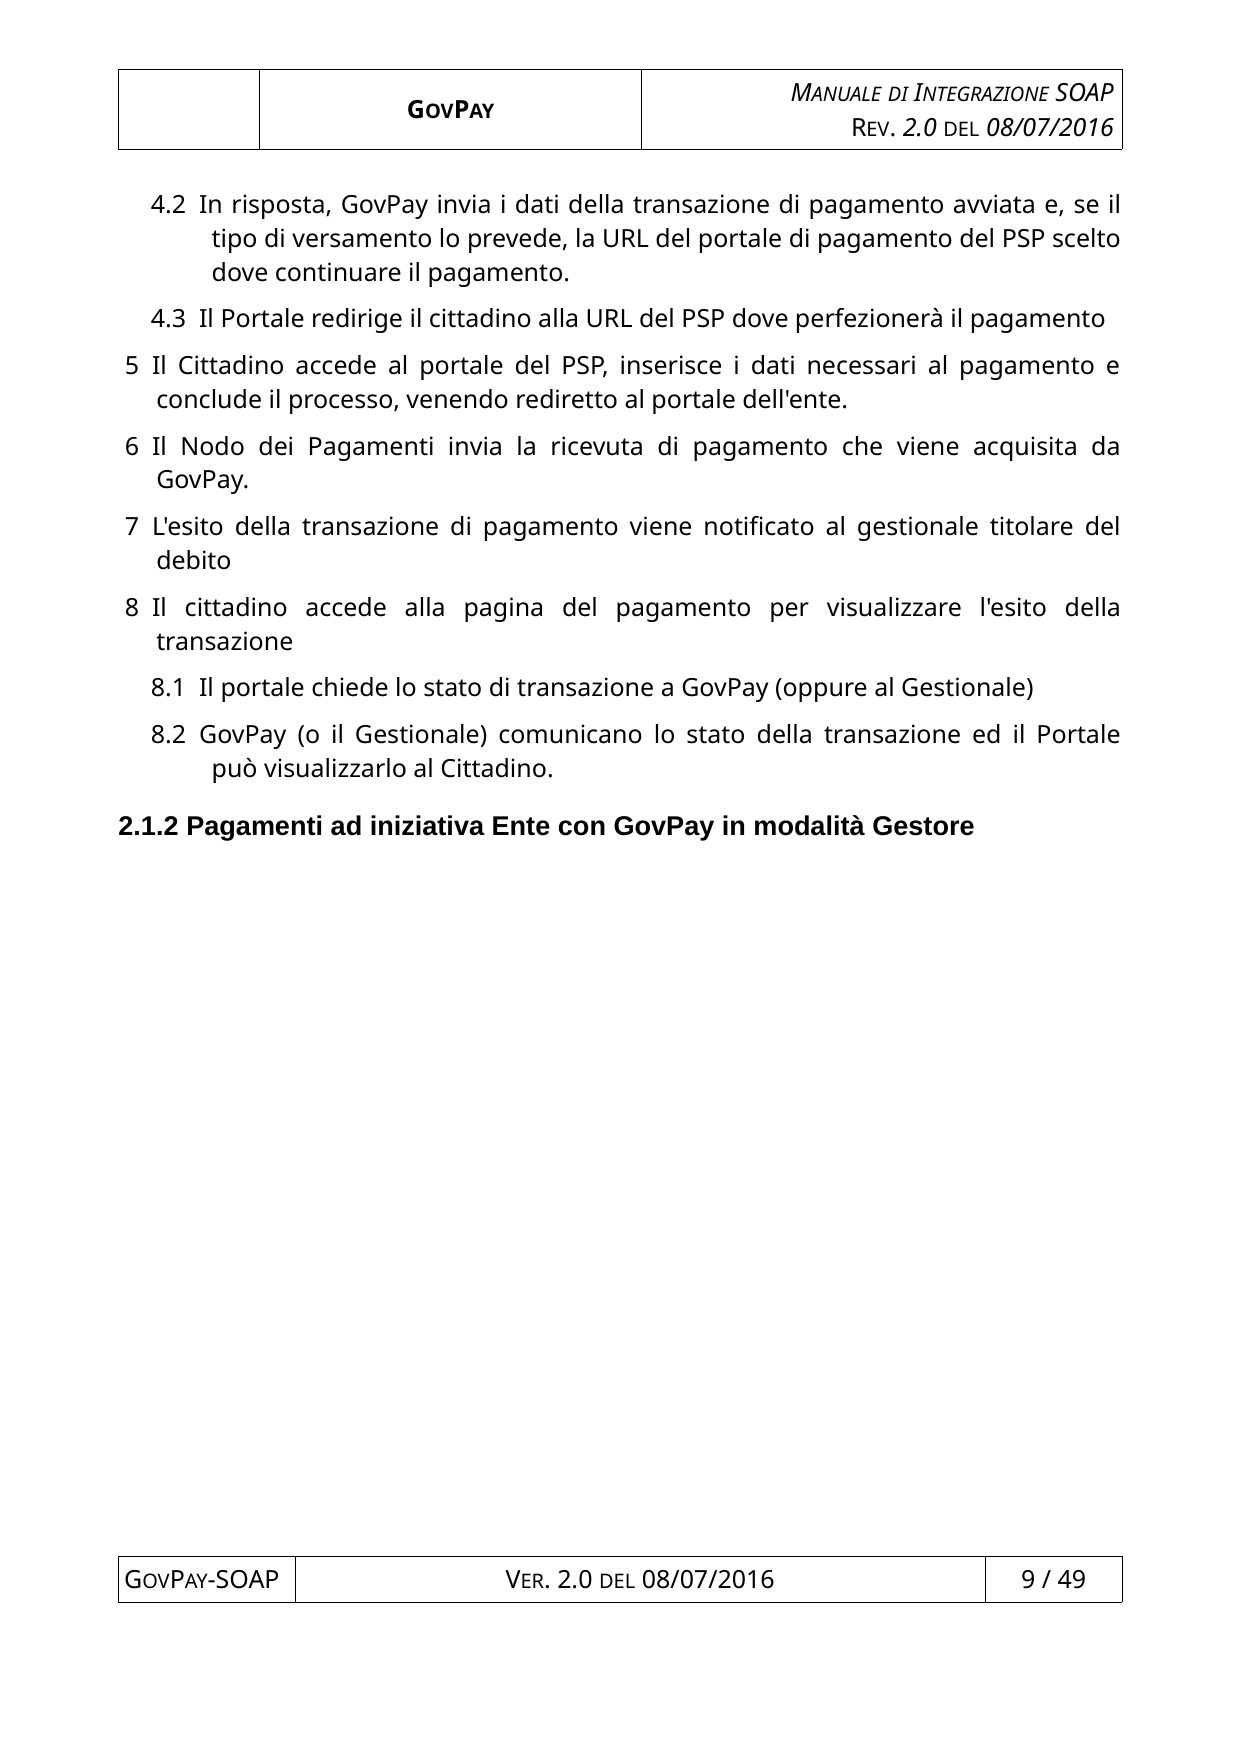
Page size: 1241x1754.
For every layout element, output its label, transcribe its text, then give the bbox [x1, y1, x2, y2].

list GovPay (o il Gestionale) comunicano lo stato della transazione ed il Portale può visualizzarlo al Cittadino. [144, 717, 1122, 785]
list Il Portale redirige il cittadino alla URL del PSP dove perfezionerà il pagamento [144, 301, 1122, 335]
list Il portale chiede lo stato di transazione a GovPay (oppure al Gestionale) [144, 670, 1122, 704]
list Il Cittadino accede al portale del PSP, inserisce i dati necessari al pagamento e conclude il processo, venendo rediretto al portale dell'ente. [118, 347, 1122, 416]
subtitle Pagamenti ad iniziativa Ente con GovPay in modalità Gestore [118, 810, 1122, 841]
list Il cittadino accede alla pagina del pagamento per visualizzare l'esito della transazione [118, 589, 1122, 657]
list L'esito della transazione di pagamento viene notificato al gestionale titolare del debito [118, 509, 1122, 577]
list In risposta, GovPay invia i dati della transazione di pagamento avviata e, se il tipo di versamento lo prevede, la URL del portale di pagamento del PSP scelto dove continuare il pagamento. [144, 186, 1122, 288]
list Il Nodo dei Pagamenti invia la ricevuta di pagamento che viene acquisita da GovPay. [118, 428, 1122, 496]
